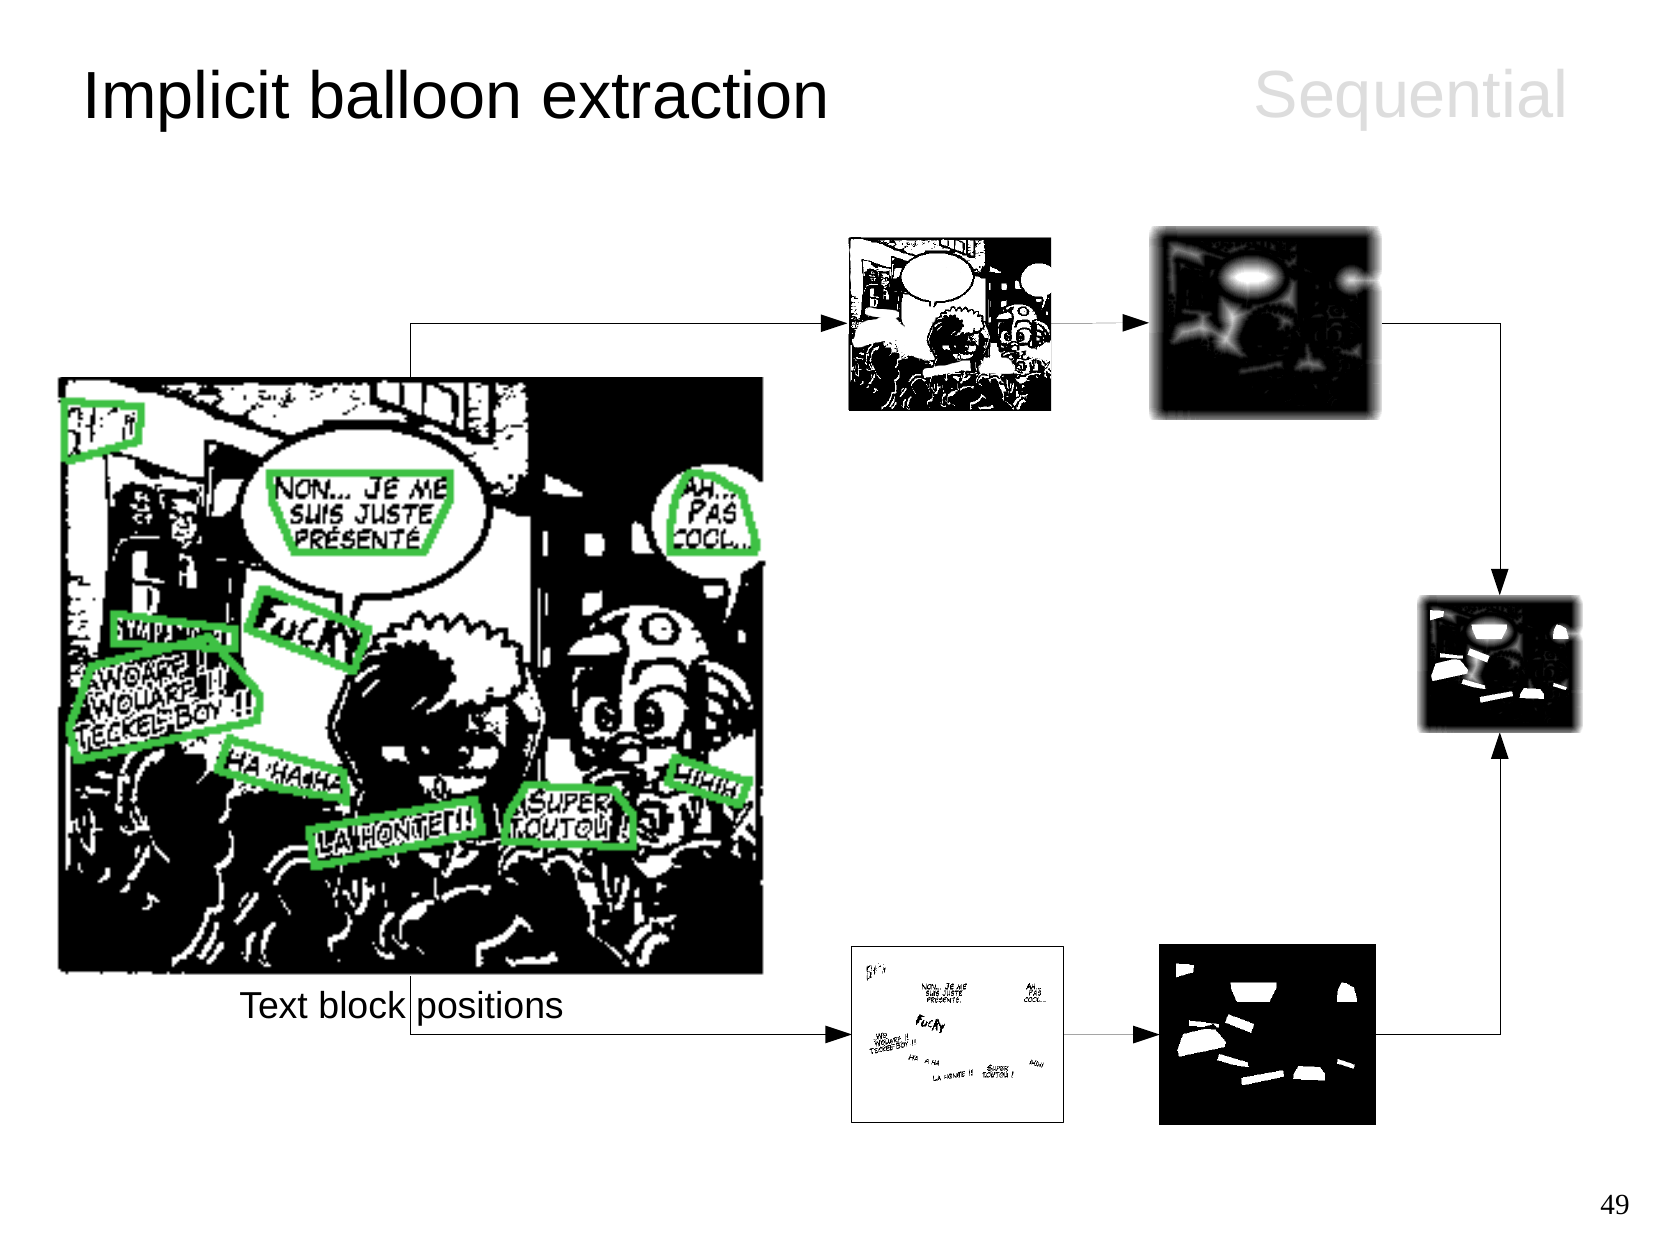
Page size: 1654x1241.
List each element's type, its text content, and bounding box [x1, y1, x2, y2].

text_box Text block positions [165, 977, 638, 1035]
picture [847, 236, 1052, 411]
title Implicit balloon extraction [82, 49, 1571, 142]
picture [1159, 944, 1376, 1125]
picture [1417, 595, 1583, 733]
picture [852, 946, 1063, 1123]
picture [53, 377, 768, 977]
picture [1149, 226, 1382, 420]
